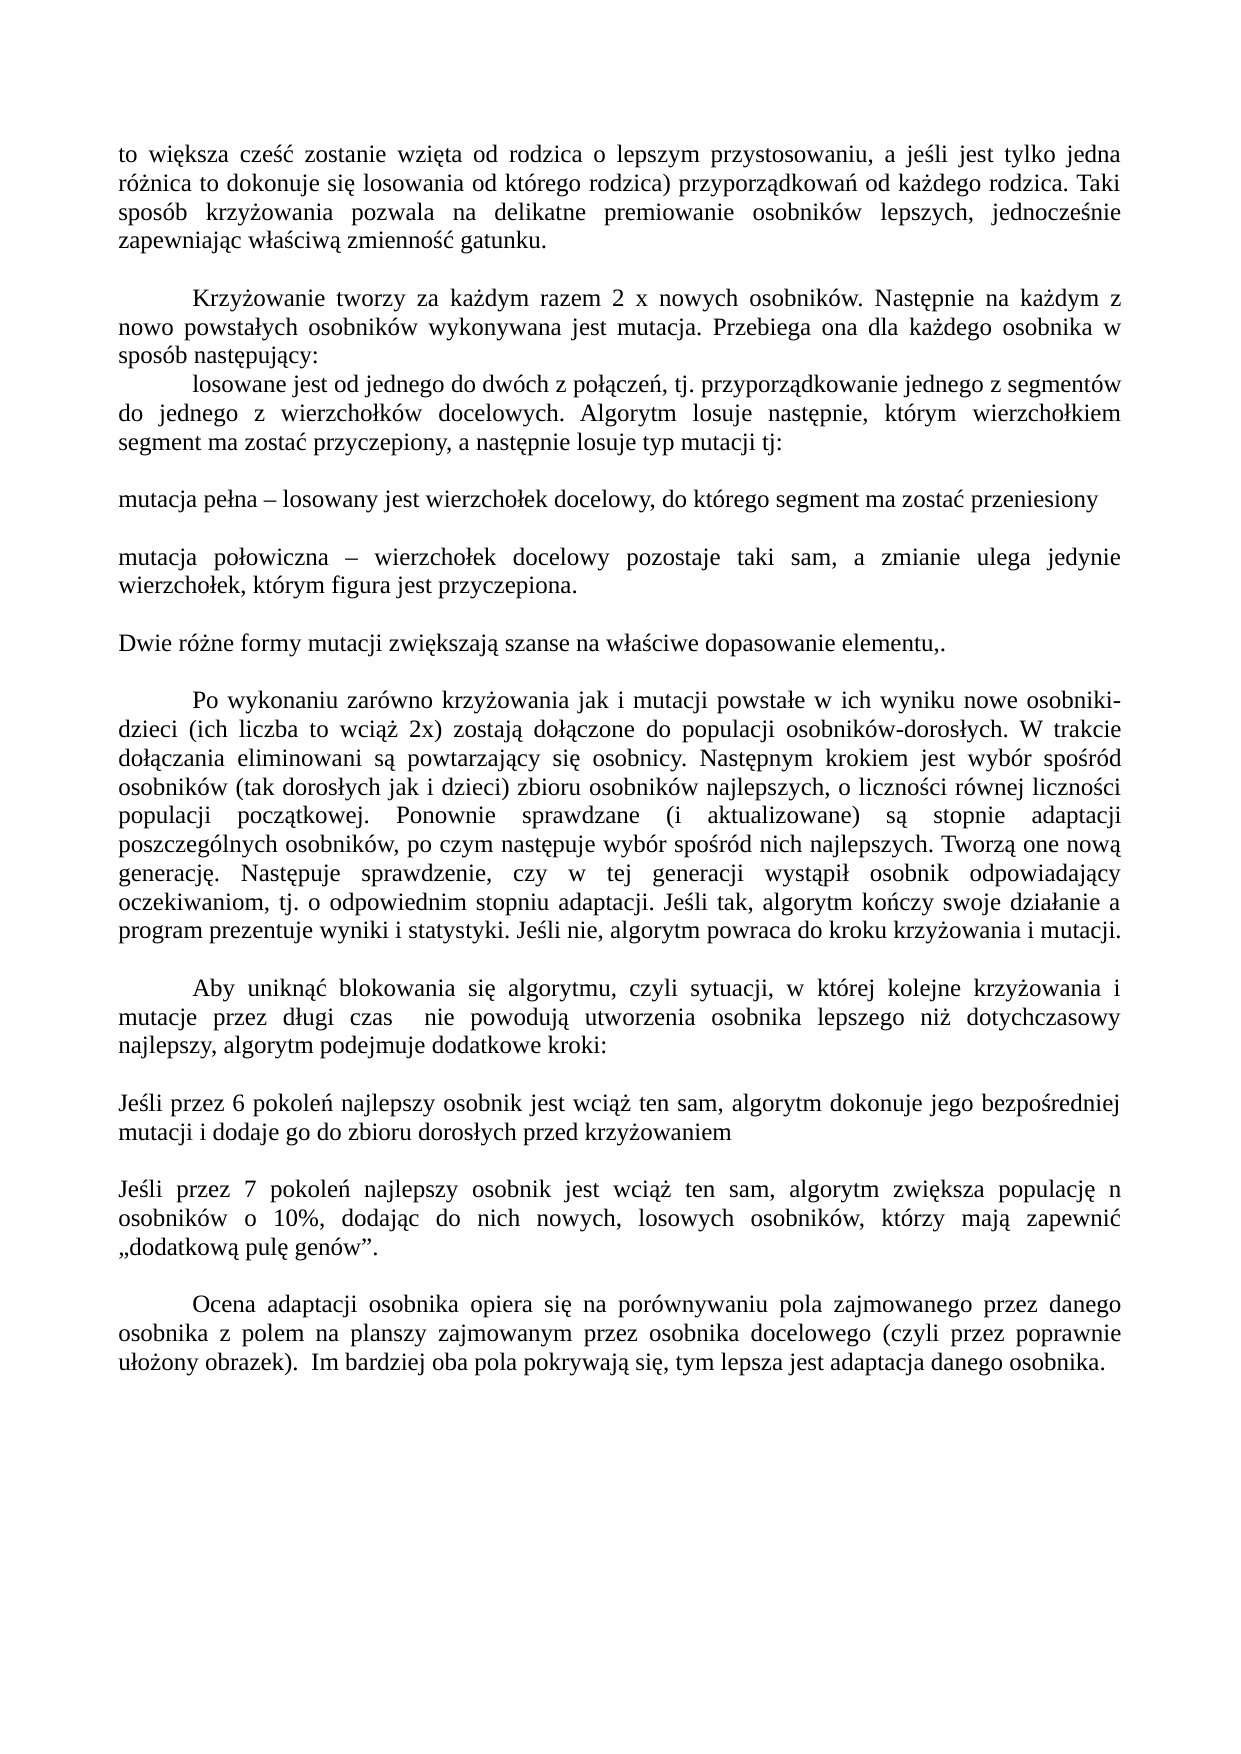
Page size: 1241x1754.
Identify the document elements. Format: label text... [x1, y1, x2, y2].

text Jeśli przez 6 pokoleń najlepszy osobnik jest wciąż ten sam, algorytm dokonuje jego bezpośredniej mutacji i dodaje go do zbioru dorosłych przed krzyżowaniem [118, 1088, 1122, 1145]
text Ocena adaptacji osobnika opiera się na porównywaniu pola zajmowanego przez danego osobnika z polem na planszy zajmowanym przez osobnika docelowego (czyli przez poprawnie ułożony obrazek). Im bardziej oba pola pokrywają się, tym lepsza jest adaptacja danego osobnika. [118, 1289, 1122, 1375]
text mutacja pełna – losowany jest wierzchołek docelowy, do którego segment ma zostać przeniesiony [118, 484, 1122, 513]
text mutacja połowiczna – wierzchołek docelowy pozostaje taki sam, a zmianie ulega jedynie wierzchołek, którym figura jest przyczepiona. [118, 542, 1122, 599]
text Dwie różne formy mutacji zwiększają szanse na właściwe dopasowanie elementu,. [118, 628, 1122, 657]
text Jeśli przez 7 pokoleń najlepszy osobnik jest wciąż ten sam, algorytm zwiększa populację n osobników o 10%, dodając do nich nowych, losowych osobników, którzy mają zapewnić „dodatkową pulę genów”. [118, 1174, 1122, 1260]
text Aby uniknąć blokowania się algorytmu, czyli sytuacji, w której kolejne krzyżowania i mutacje przez długi czas nie powodują utworzenia osobnika lepszego niż dotychczasowy najlepszy, algorytm podejmuje dodatkowe kroki: [118, 973, 1122, 1059]
text Po wykonaniu zarówno krzyżowania jak i mutacji powstałe w ich wyniku nowe osobniki-dzieci (ich liczba to wciąż 2x) zostają dołączone do populacji osobników-dorosłych. W trakcie dołączania eliminowani są powtarzający się osobnicy. Następnym krokiem jest wybór spośród osobników (tak dorosłych jak i dzieci) zbioru osobników najlepszych, o liczności równej liczności populacji początkowej. Ponownie sprawdzane (i aktualizowane) są stopnie adaptacji poszczególnych osobników, po czym następuje wybór spośród nich najlepszych. Tworzą one nową generację. Następuje sprawdzenie, czy w tej generacji wystąpił osobnik odpowiadający oczekiwaniom, tj. o odpowiednim stopniu adaptacji. Jeśli tak, algorytm kończy swoje działanie a program prezentuje wyniki i statystyki. Jeśli nie, algorytm powraca do kroku krzyżowania i mutacji. [118, 685, 1122, 944]
text Krzyżowanie tworzy za każdym razem 2 x nowych osobników. Następnie na każdym z nowo powstałych osobników wykonywana jest mutacja. Przebiega ona dla każdego osobnika w sposób następujący: [118, 283, 1122, 369]
text losowane jest od jednego do dwóch z połączeń, tj. przyporządkowanie jednego z segmentów do jednego z wierzchołków docelowych. Algorytm losuje następnie, którym wierzchołkiem segment ma zostać przyczepiony, a następnie losuje typ mutacji tj: [118, 369, 1122, 455]
text to większa cześć zostanie wzięta od rodzica o lepszym przystosowaniu, a jeśli jest tylko jedna różnica to dokonuje się losowania od którego rodzica) przyporządkowań od każdego rodzica. Taki sposób krzyżowania pozwala na delikatne premiowanie osobników lepszych, jednocześnie zapewniając właściwą zmienność gatunku. [118, 139, 1122, 254]
